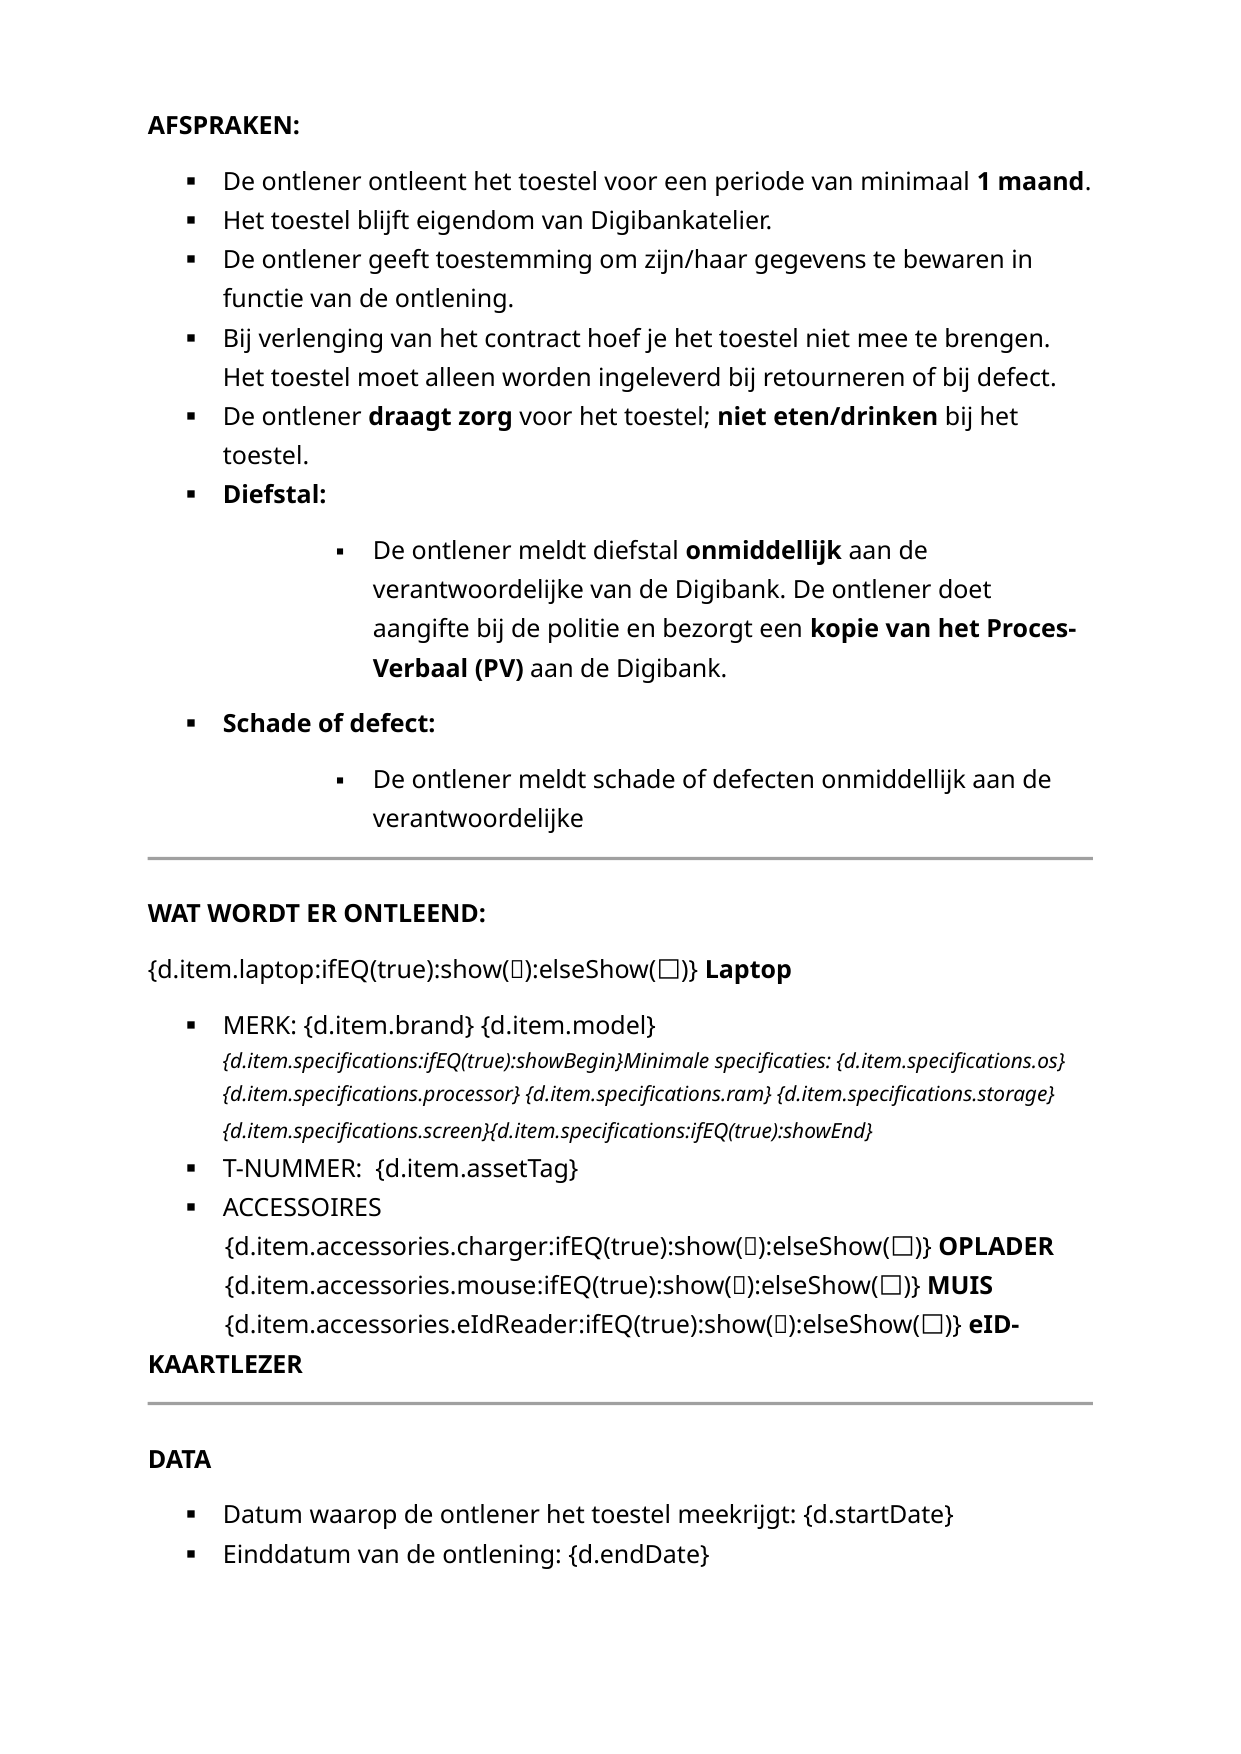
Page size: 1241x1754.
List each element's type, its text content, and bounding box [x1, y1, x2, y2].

list Datum waarop de ontlener het toestel meekrijgt: {d.startDate} [185, 1497, 1093, 1531]
list Schade of defect: [185, 706, 1093, 740]
text {d.item.laptop:ifEQ(true):show(✅):elseShow(⬜️)} Laptop [148, 952, 1093, 986]
list De ontlener ontleent het toestel voor een periode van minimaal 1 maand. [185, 164, 1093, 198]
list ACCESSOIRES [185, 1189, 1093, 1224]
list {d.item.accessories.charger:ifEQ(true):show(✅):elseShow(⬜️)} OPLADER {d.item.accessories.mouse:ifEQ(true):show(✅):elseShow(⬜️)} MUIS {d.item.accessories.eIdReader:ifEQ(true):show(✅):elseShow(⬜️)} eID-KAARTLEZER [148, 1229, 1093, 1380]
text WAT WORDT ER ONTLEEND: [148, 861, 1093, 930]
list De ontlener meldt diefstal onmiddellijk aan de verantwoordelijke van de Digibank. De ontlener doet aangifte bij de politie en bezorgt een kopie van het Proces-Verbaal (PV) aan de Digibank. [335, 533, 1093, 684]
list De ontlener geeft toestemming om zijn/haar gegevens te bewaren in functie van de ontlening. [185, 242, 1093, 315]
list MERK: {d.item.brand} {d.item.model} {d.item.specifications:ifEQ(true):showBegin}Minimale specificaties: {d.item.specifications.os} {d.item.specifications.processor} {d.item.specifications.ram} {d.item.specifications.storage} {d.item.specifications.screen}{d.item.specifications:ifEQ(true):showEnd} [185, 1008, 1093, 1145]
list T-NUMMER: {d.item.assetTag} [185, 1150, 1093, 1184]
list Het toestel blijft eigendom van Digibankatelier. [185, 203, 1093, 237]
list Bij verlenging van het contract hoef je het toestel niet mee te brengen. Het toestel moet alleen worden ingeleverd bij retourneren of bij defect. [185, 320, 1093, 393]
text DATA [148, 1406, 1093, 1475]
list De ontlener meldt schade of defecten onmiddellijk aan de verantwoordelijke [335, 762, 1093, 835]
list Einddatum van de ontlening: {d.endDate} [185, 1536, 1093, 1570]
text AFSPRAKEN: [148, 108, 1093, 142]
list Diefstal: [185, 477, 1093, 511]
list De ontlener draagt zorg voor het toestel; niet eten/drinken bij het toestel. [185, 399, 1093, 472]
